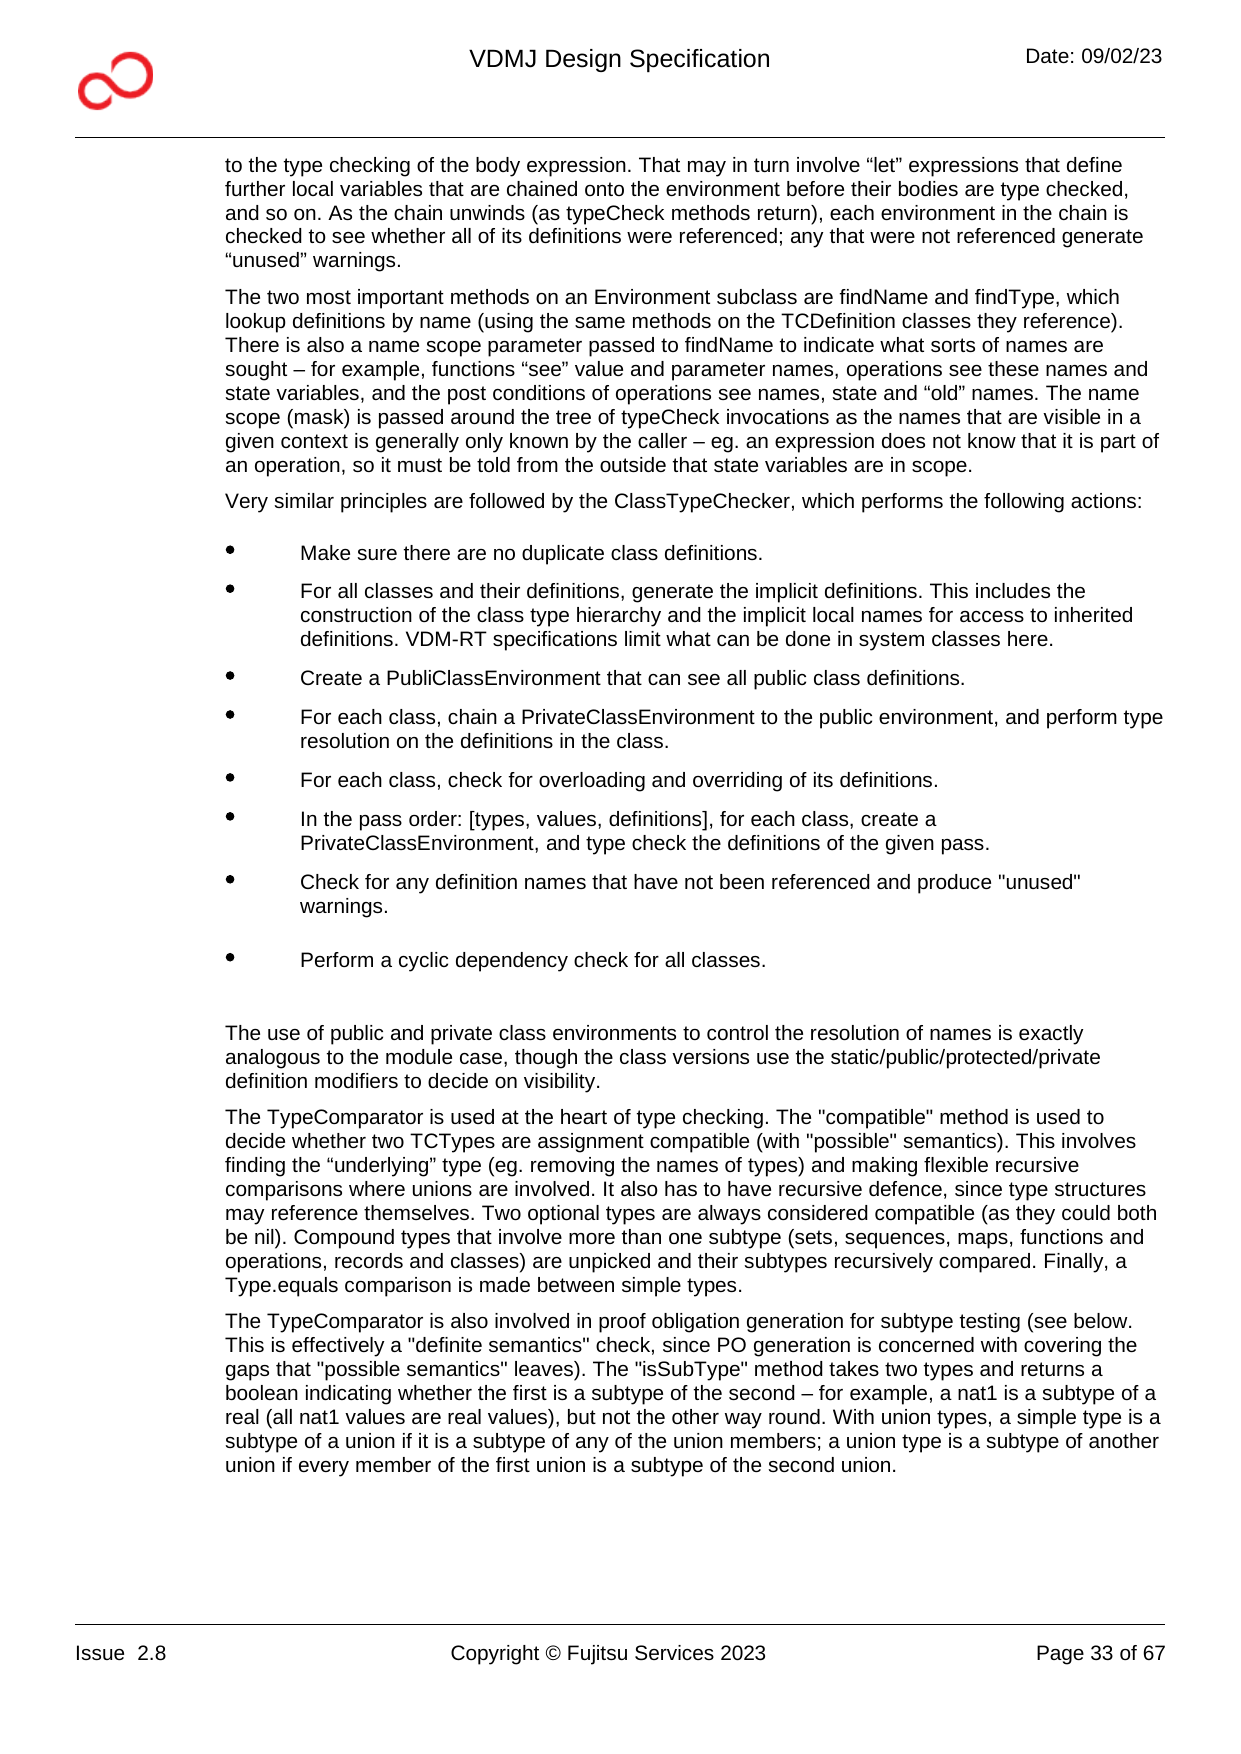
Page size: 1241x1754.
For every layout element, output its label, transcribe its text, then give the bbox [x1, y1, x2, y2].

list For all classes and their definitions, generate the implicit definitions. This includes the construction of the class type hierarchy and the implicit local names for access to inherited definitions. VDM-RT specifications limit what can be done in system classes here. [225, 580, 1165, 652]
picture [78, 44, 153, 120]
list For each class, check for overloading and overriding of its definitions. [225, 768, 1165, 792]
list Make sure there are no duplicate class definitions. [225, 541, 1165, 565]
list For each class, chain a PrivateClassEnvironment to the public environment, and perform type resolution on the definitions in the class. [225, 706, 1165, 753]
text The two most important methods on an Environment subclass are findName and findType, which lookup definitions by name (using the same methods on the TCDefinition classes they reference). There is also a name scope parameter passed to findName to indicate what sorts of names are sought – for example, functions “see” value and parameter names, operations see these names and state variables, and the post conditions of operations see names, state and “old” names. The name scope (mask) is passed around the tree of typeCheck invocations as the names that are visible in a given context is generally only known by the caller – eg. an expression does not know that it is part of an operation, so it must be told from the outside that state variables are in scope. [225, 285, 1165, 477]
text The TypeComparator is also involved in proof obligation generation for subtype testing (see below. This is effectively a "definite semantics" check, since PO generation is concerned with covering the gaps that "possible semantics" leaves). The "isSubType" method takes two types and returns a boolean indicating whether the first is a subtype of the second – for example, a nat1 is a subtype of a real (all nat1 values are real values), but not the other way round. With union types, a simple type is a subtype of a union if it is a subtype of any of the union members; a union type is a subtype of another union if every member of the first union is a subtype of the second union. [225, 1310, 1165, 1477]
text The use of public and private class environments to control the resolution of names is exactly analogous to the module case, though the class versions use the static/public/protected/private definition modifiers to decide on visibility. [225, 1021, 1165, 1093]
text Very similar principles are followed by the ClassTypeChecker, which performs the following actions: [225, 489, 1165, 513]
text The TypeComparator is used at the heart of type checking. The "compatible" method is used to decide whether two TCTypes are assignment compatible (with "possible" semantics). This involves finding the “underlying” type (eg. removing the names of types) and making flexible recursive comparisons where unions are involved. It also has to have recursive defence, since type structures may reference themselves. Two optional types are always considered compatible (as they could both be nil). Compound types that involve more than one subtype (sets, sequences, maps, functions and operations, records and classes) are unpicked and their subtypes recursively compared. Finally, a Type.equals comparison is made between simple types. [225, 1106, 1165, 1297]
list Create a PubliClassEnvironment that can see all public class definitions. [225, 667, 1165, 691]
list Check for any definition names that have not been referenced and produce "unused" warnings. [225, 870, 1165, 918]
list In the pass order: [types, values, definitions], for each class, create a PrivateClassEnvironment, and type check the definitions of the given pass. [225, 807, 1165, 855]
text to the type checking of the body expression. That may in turn involve “let” expressions that define further local variables that are chained onto the environment before their bodies are type checked, and so on. As the chain unwinds (as typeCheck methods return), each environment in the chain is checked to see whether all of its definitions were referenced; any that were not referenced generate “unused” warnings. [225, 153, 1165, 273]
list Perform a cyclic dependency check for all classes. [225, 948, 1165, 972]
